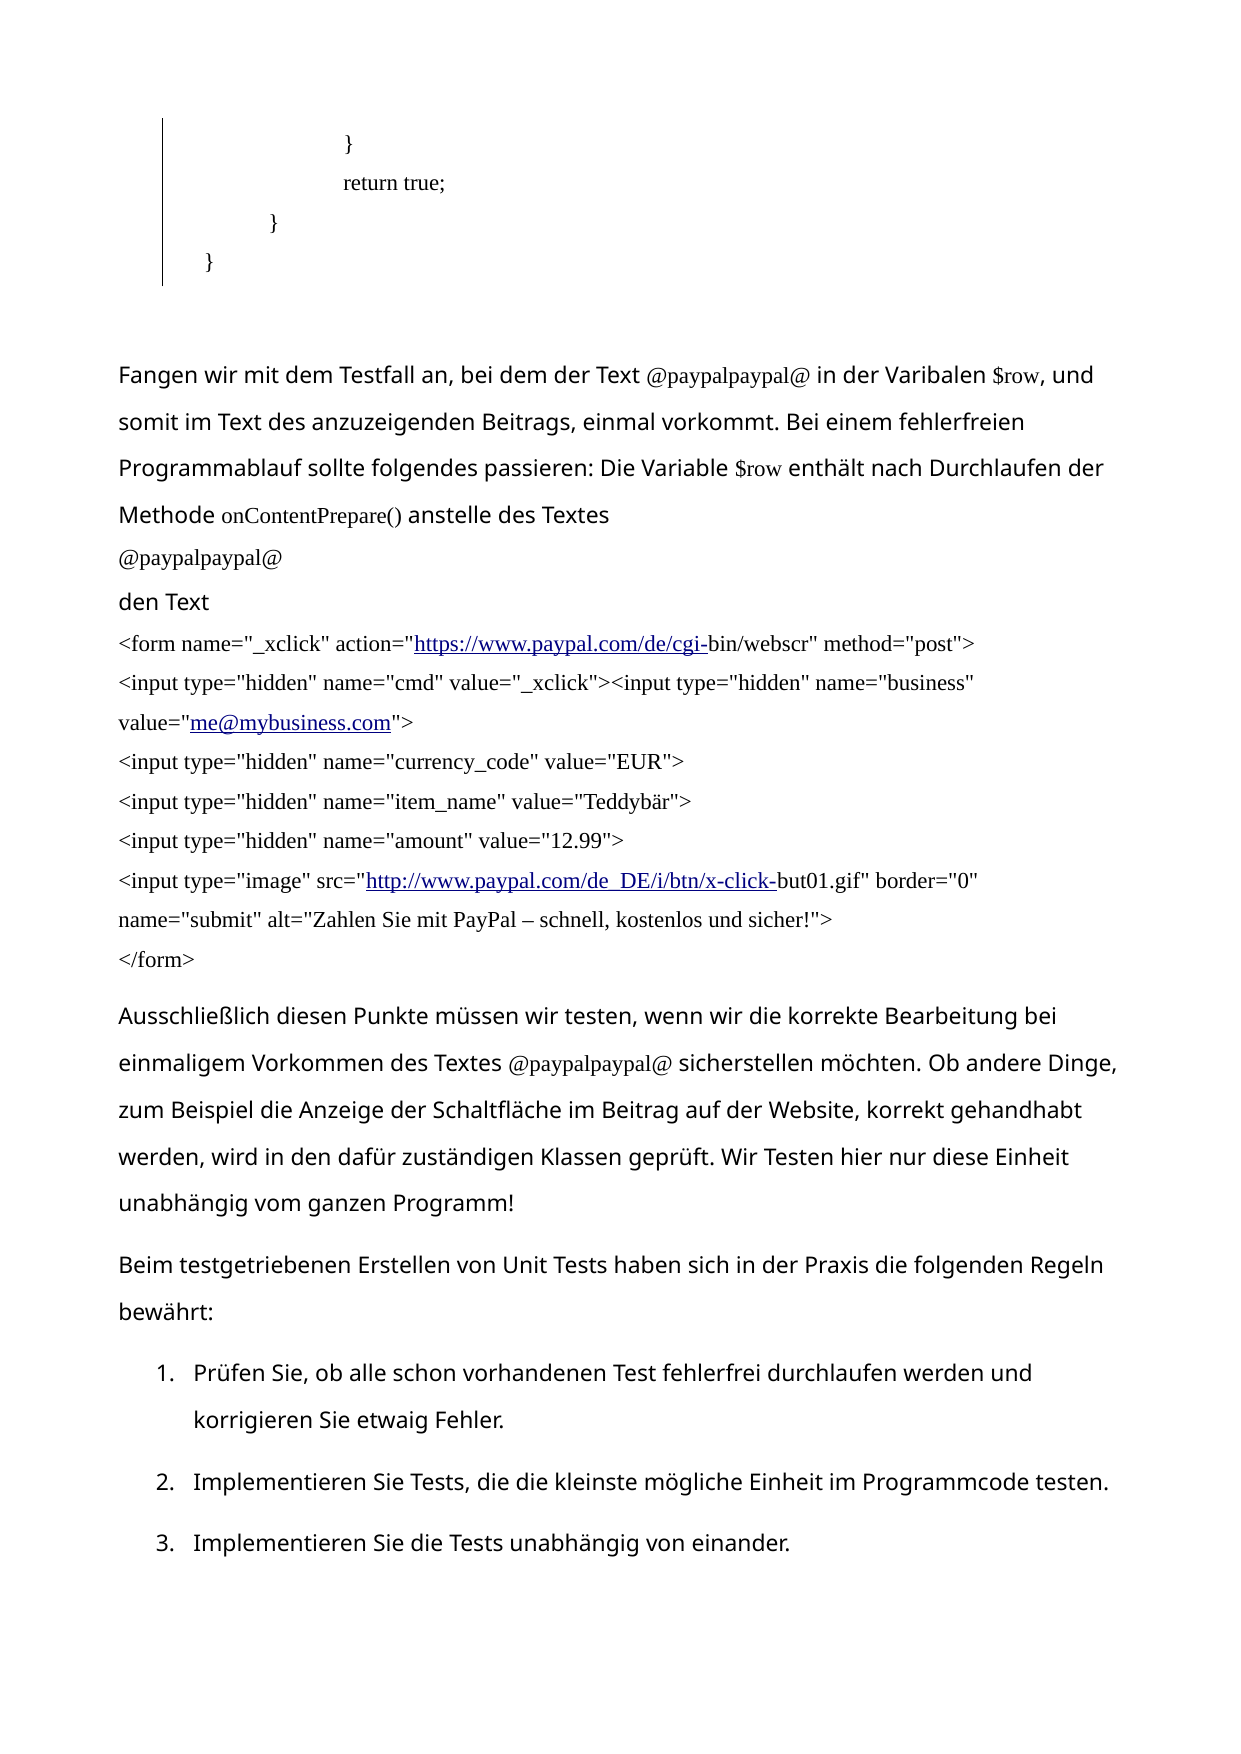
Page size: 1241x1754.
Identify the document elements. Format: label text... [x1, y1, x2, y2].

text Beim testgetriebenen Erstellen von Unit Tests haben sich in der Praxis die folgenden Regeln bewährt: [118, 1249, 1122, 1327]
list Prüfen Sie, ob alle schon vorhandenen Test fehlerfrei durchlaufen werden und korrigieren Sie etwaig Fehler. [156, 1357, 1122, 1435]
list } return true; } } [163, 118, 1122, 286]
text Fangen wir mit dem Testfall an, bei dem der Text @paypalpaypal@ in der Varibalen $row, und somit im Text des anzuzeigenden Beitrags, einmal vorkommt. Bei einem fehlerfreien Programmablauf sollte folgendes passieren: Die Variable $row enthält nach Durchlaufen der Methode onContentPrepare() anstelle des Textes @paypalpaypal@ den Text <form name="_xclick" action="https://www.paypal.com/de/cgi-bin/webscr" method="post"> <input type="hidden" name="cmd" value="_xclick"><input type="hidden" name="business" value="me@mybusiness.com"> <input type="hidden" name="currency_code" value="EUR"> <input type="hidden" name="item_name" value="Teddybär"> <input type="hidden" name="amount" value="12.99"> <input type="image" src="http://www.paypal.com/de_DE/i/btn/x-click-but01.gif" border="0" name="submit" alt="Zahlen Sie mit PayPal – schnell, kostenlos und sicher!"> </form> [118, 359, 1122, 972]
text Ausschließlich diesen Punkte müssen wir testen, wenn wir die korrekte Bearbeitung bei einmaligem Vorkommen des Textes @paypalpaypal@ sicherstellen möchten. Ob andere Dinge, zum Beispiel die Anzeige der Schaltfläche im Beitrag auf der Website, korrekt gehandhabt werden, wird in den dafür zuständigen Klassen geprüft. Wir Testen hier nur diese Einheit unabhängig vom ganzen Programm! [118, 1000, 1122, 1219]
list Implementieren Sie die Tests unabhängig von einander. [156, 1527, 1122, 1558]
list Implementieren Sie Tests, die die kleinste mögliche Einheit im Programmcode testen. [156, 1466, 1122, 1497]
